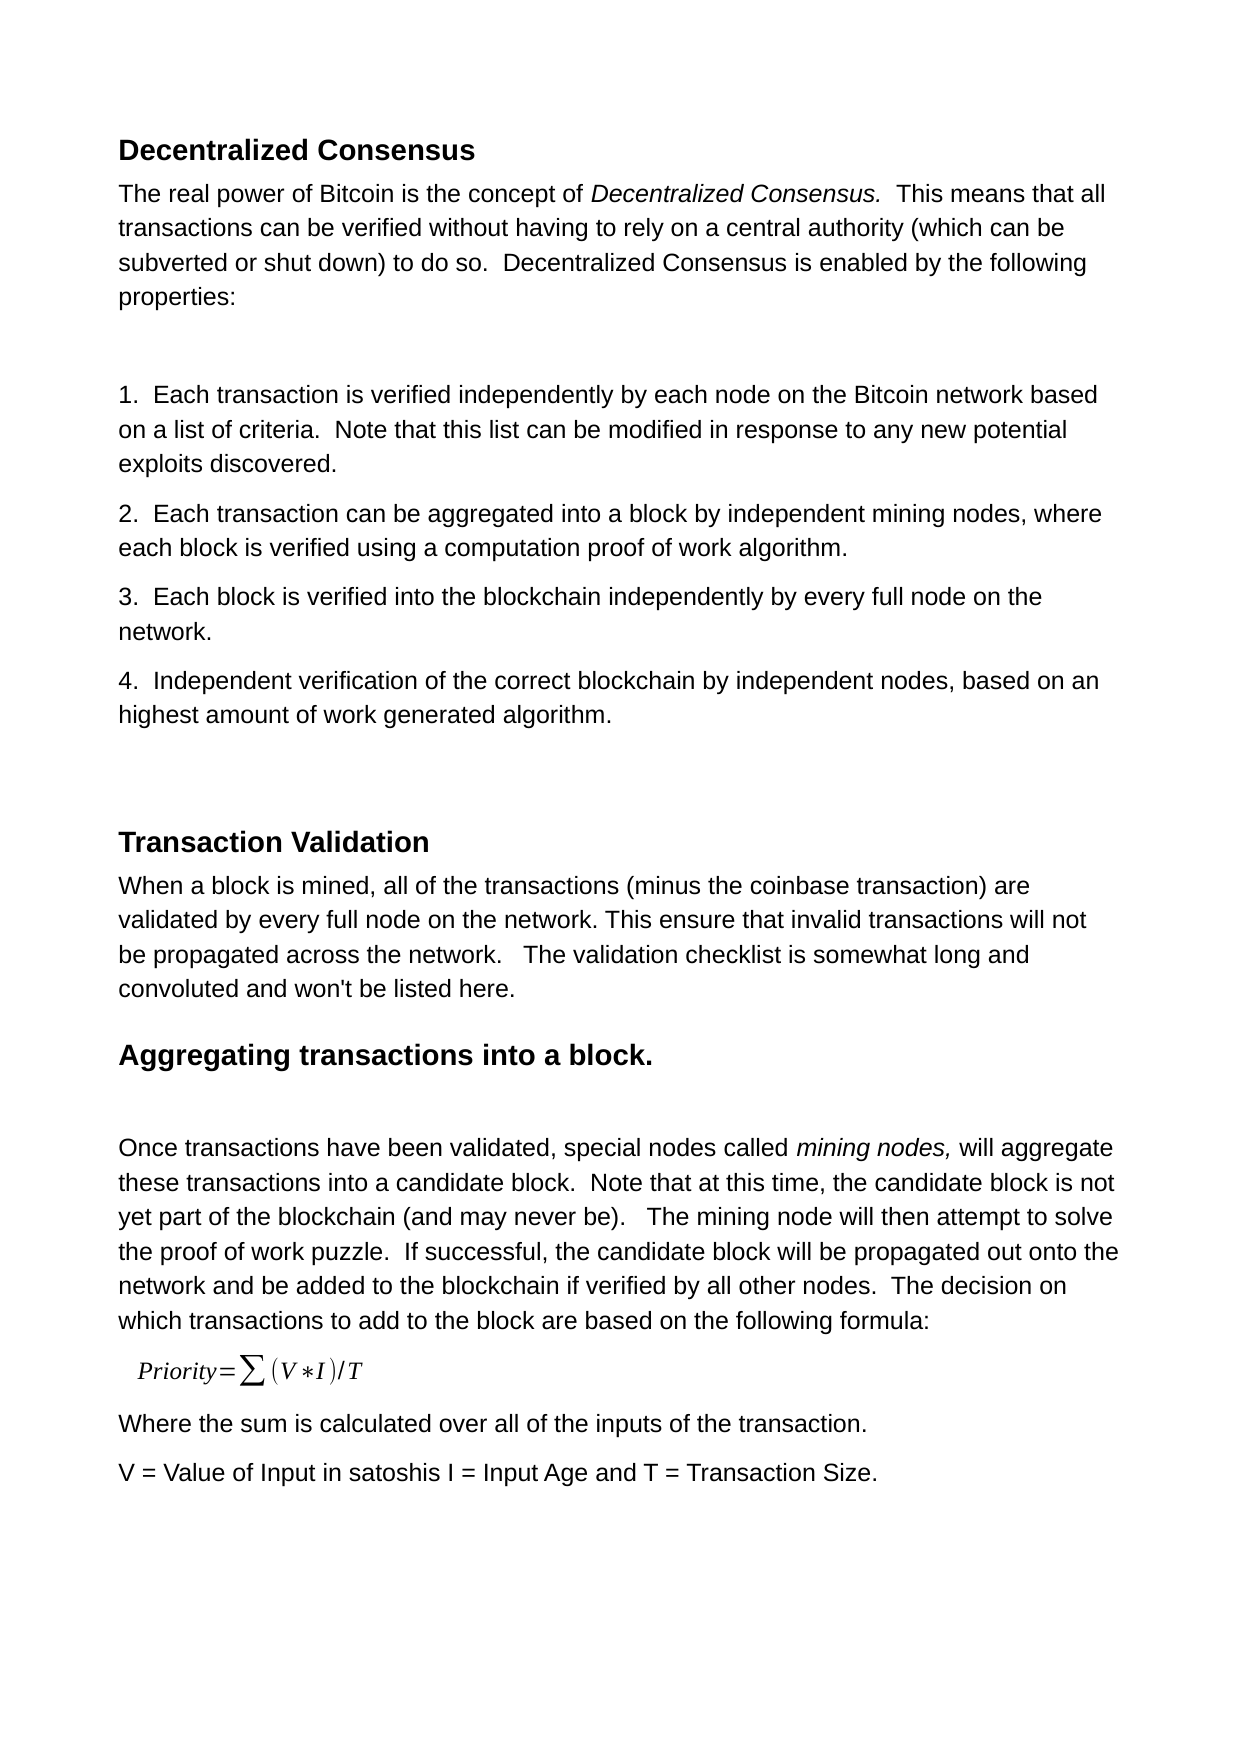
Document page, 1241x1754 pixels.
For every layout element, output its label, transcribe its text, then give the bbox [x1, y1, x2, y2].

subtitle Transaction Validation [118, 824, 1122, 858]
text Where the sum is calculated over all of the inputs of the transaction. [118, 1409, 1122, 1438]
text V = Value of Input in satoshis I = Input Age and T = Transaction Size. [118, 1458, 1122, 1487]
text Once transactions have been validated, special nodes called mining nodes, will aggregate these transactions into a candidate block. Note that at this time, the candidate block is not yet part of the blockchain (and may never be). The mining node will then attempt to solve the proof of work puzzle. If successful, the candidate block will be propagated out onto the network and be added to the blockchain if verified by all other nodes. The decision on which transactions to add to the block are based on the following formula: [118, 1133, 1122, 1334]
text When a block is mined, all of the transactions (minus the coinbase transaction) are validated by every full node on the network. This ensure that invalid transactions will not be propagated across the network. The validation checklist is somewhat long and convoluted and won't be listed here. [118, 871, 1122, 1003]
text 4. Independent verification of the correct blockchain by independent nodes, based on an highest amount of work generated algorithm. [118, 666, 1122, 729]
text The real power of Bitcoin is the concept of Decentralized Consensus. This means that all transactions can be verified without having to rely on a central authority (which can be subverted or shut down) to do so. Decentralized Consensus is enabled by the following properties: [118, 179, 1122, 311]
text 1. Each transaction is verified independently by each node on the Bitcoin network based on a list of criteria. Note that this list can be modified in response to any new potential exploits discovered. [118, 381, 1122, 478]
text 2. Each transaction can be aggregated into a block by independent mining nodes, where each block is verified using a computation proof of work algorithm. [118, 498, 1122, 562]
text 3. Each block is verified into the blockchain independently by every full node on the network. [118, 582, 1122, 645]
subtitle Decentralized Consensus [118, 133, 1122, 166]
subtitle Aggregating transactions into a block. [118, 1038, 1122, 1072]
